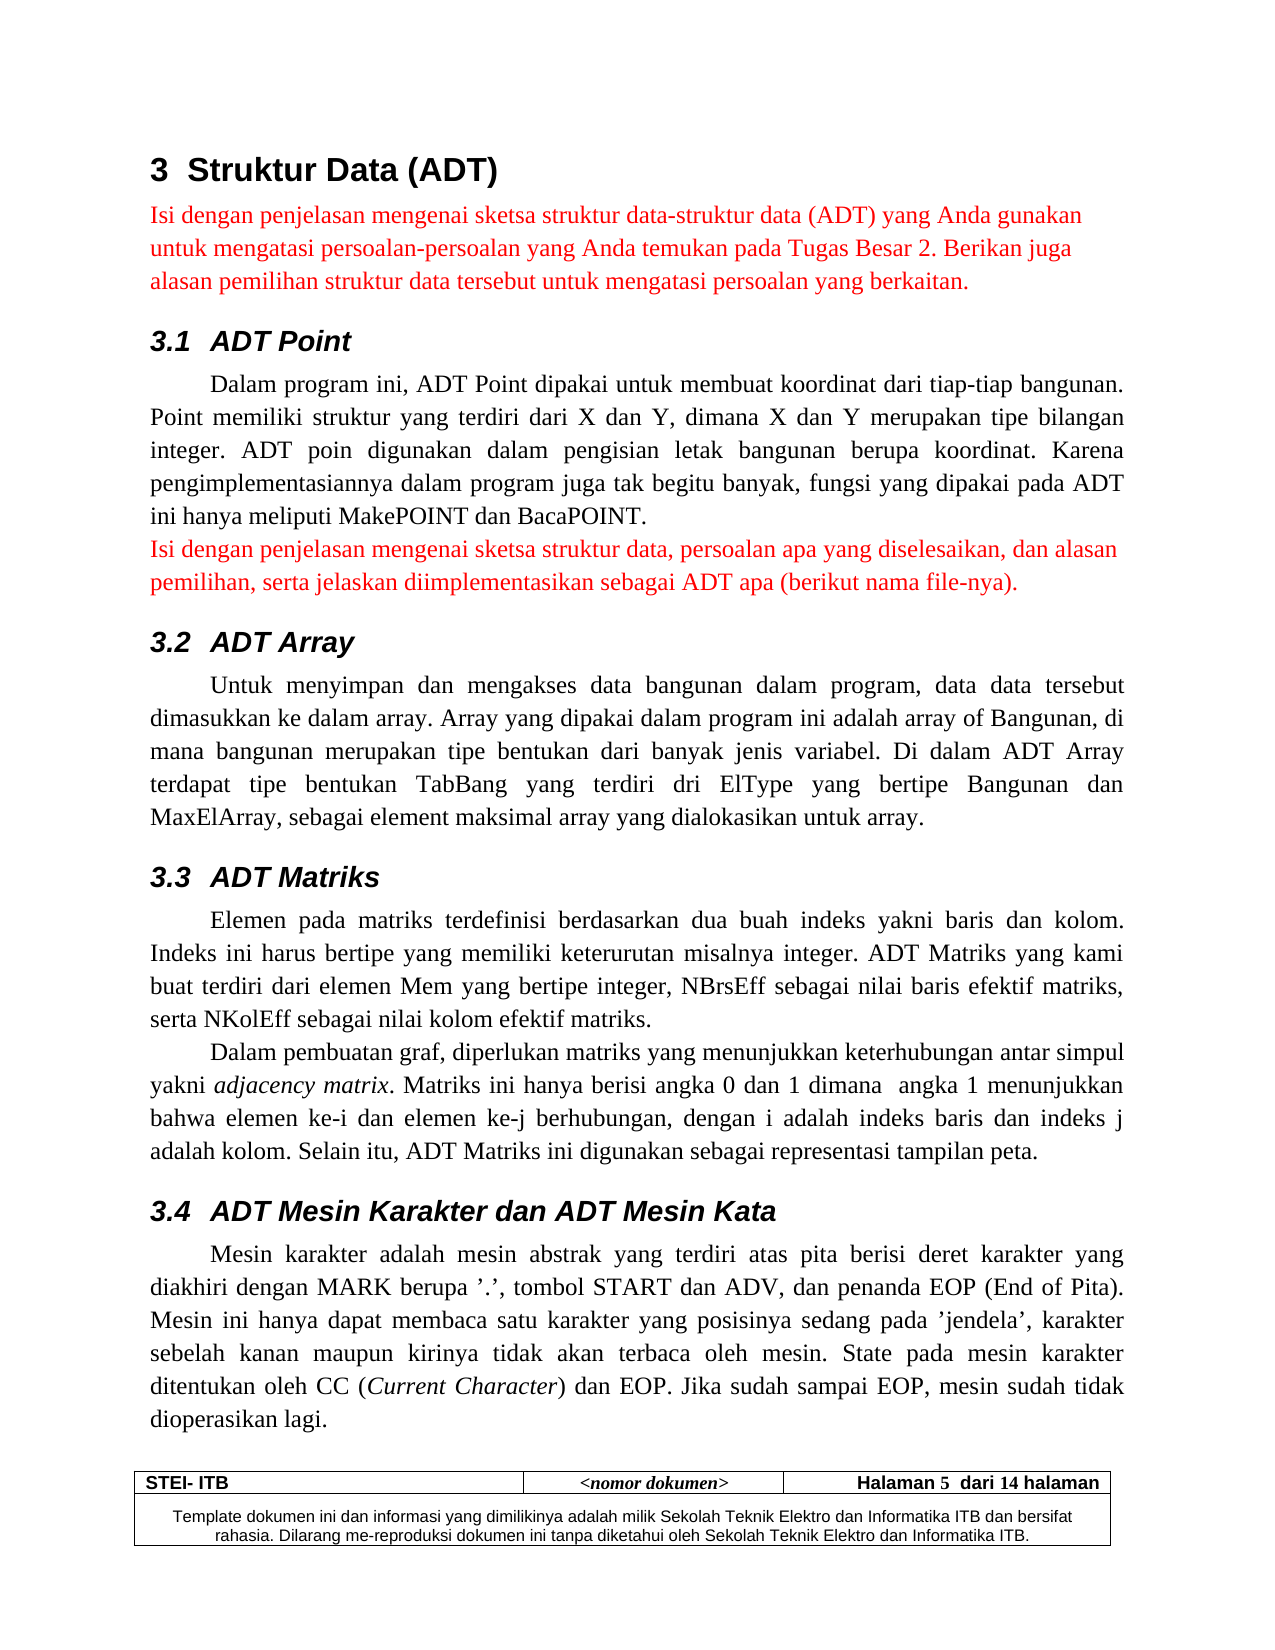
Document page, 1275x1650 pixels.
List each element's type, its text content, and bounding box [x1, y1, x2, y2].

subtitle ADT Point [150, 324, 1125, 358]
subtitle ADT Mesin Karakter dan ADT Mesin Kata [150, 1194, 1125, 1228]
text Isi dengan penjelasan mengenai sketsa struktur data, persoalan apa yang diselesaikan, dan alasan pemilihan, serta jelaskan diimplementasikan sebagai ADT apa (berikut nama file-nya). [150, 534, 1125, 596]
subtitle Struktur Data (ADT) [150, 150, 1125, 188]
text Untuk menyimpan dan mengakses data bangunan dalam program, data data tersebut dimasukkan ke dalam array. Array yang dipakai dalam program ini adalah array of Bangunan, di mana bangunan merupakan tipe bentukan dari banyak jenis variabel. Di dalam ADT Array terdapat tipe bentukan TabBang yang terdiri dri ElType yang bertipe Bangunan dan MaxElArray, sebagai element maksimal array yang dialokasikan untuk array. [150, 670, 1125, 831]
text Dalam program ini, ADT Point dipakai untuk membuat koordinat dari tiap-tiap bangunan. Point memiliki struktur yang terdiri dari X dan Y, dimana X dan Y merupakan tipe bilangan integer. ADT poin digunakan dalam pengisian letak bangunan berupa koordinat. Karena pengimplementasiannya dalam program juga tak begitu banyak, fungsi yang dipakai pada ADT ini hanya meliputi MakePOINT dan BacaPOINT. [150, 369, 1125, 530]
text Dalam pembuatan graf, diperlukan matriks yang menunjukkan keterhubungan antar simpul yakni adjacency matrix. Matriks ini hanya berisi angka 0 dan 1 dimana angka 1 menunjukkan bahwa elemen ke-i dan elemen ke-j berhubungan, dengan i adalah indeks baris dan indeks j adalah kolom. Selain itu, ADT Matriks ini digunakan sebagai representasi tampilan peta. [150, 1037, 1125, 1165]
text Isi dengan penjelasan mengenai sketsa struktur data-struktur data (ADT) yang Anda gunakan untuk mengatasi persoalan-persoalan yang Anda temukan pada Tugas Besar 2. Berikan juga alasan pemilihan struktur data tersebut untuk mengatasi persoalan yang berkaitan. [150, 200, 1125, 295]
subtitle ADT Matriks [150, 860, 1125, 894]
subtitle ADT Array [150, 625, 1125, 659]
text Elemen pada matriks terdefinisi berdasarkan dua buah indeks yakni baris dan kolom. Indeks ini harus bertipe yang memiliki keterurutan misalnya integer. ADT Matriks yang kami buat terdiri dari elemen Mem yang bertipe integer, NBrsEff sebagai nilai baris efektif matriks, serta NKolEff sebagai nilai kolom efektif matriks. [150, 905, 1125, 1033]
text Mesin karakter adalah mesin abstrak yang terdiri atas pita berisi deret karakter yang diakhiri dengan MARK berupa ’.’, tombol START dan ADV, dan penanda EOP (End of Pita). Mesin ini hanya dapat membaca satu karakter yang posisinya sedang pada ’jendela’, karakter sebelah kanan maupun kirinya tidak akan terbaca oleh mesin. State pada mesin karakter ditentukan oleh CC (Current Character) dan EOP. Jika sudah sampai EOP, mesin sudah tidak dioperasikan lagi. [150, 1239, 1125, 1433]
